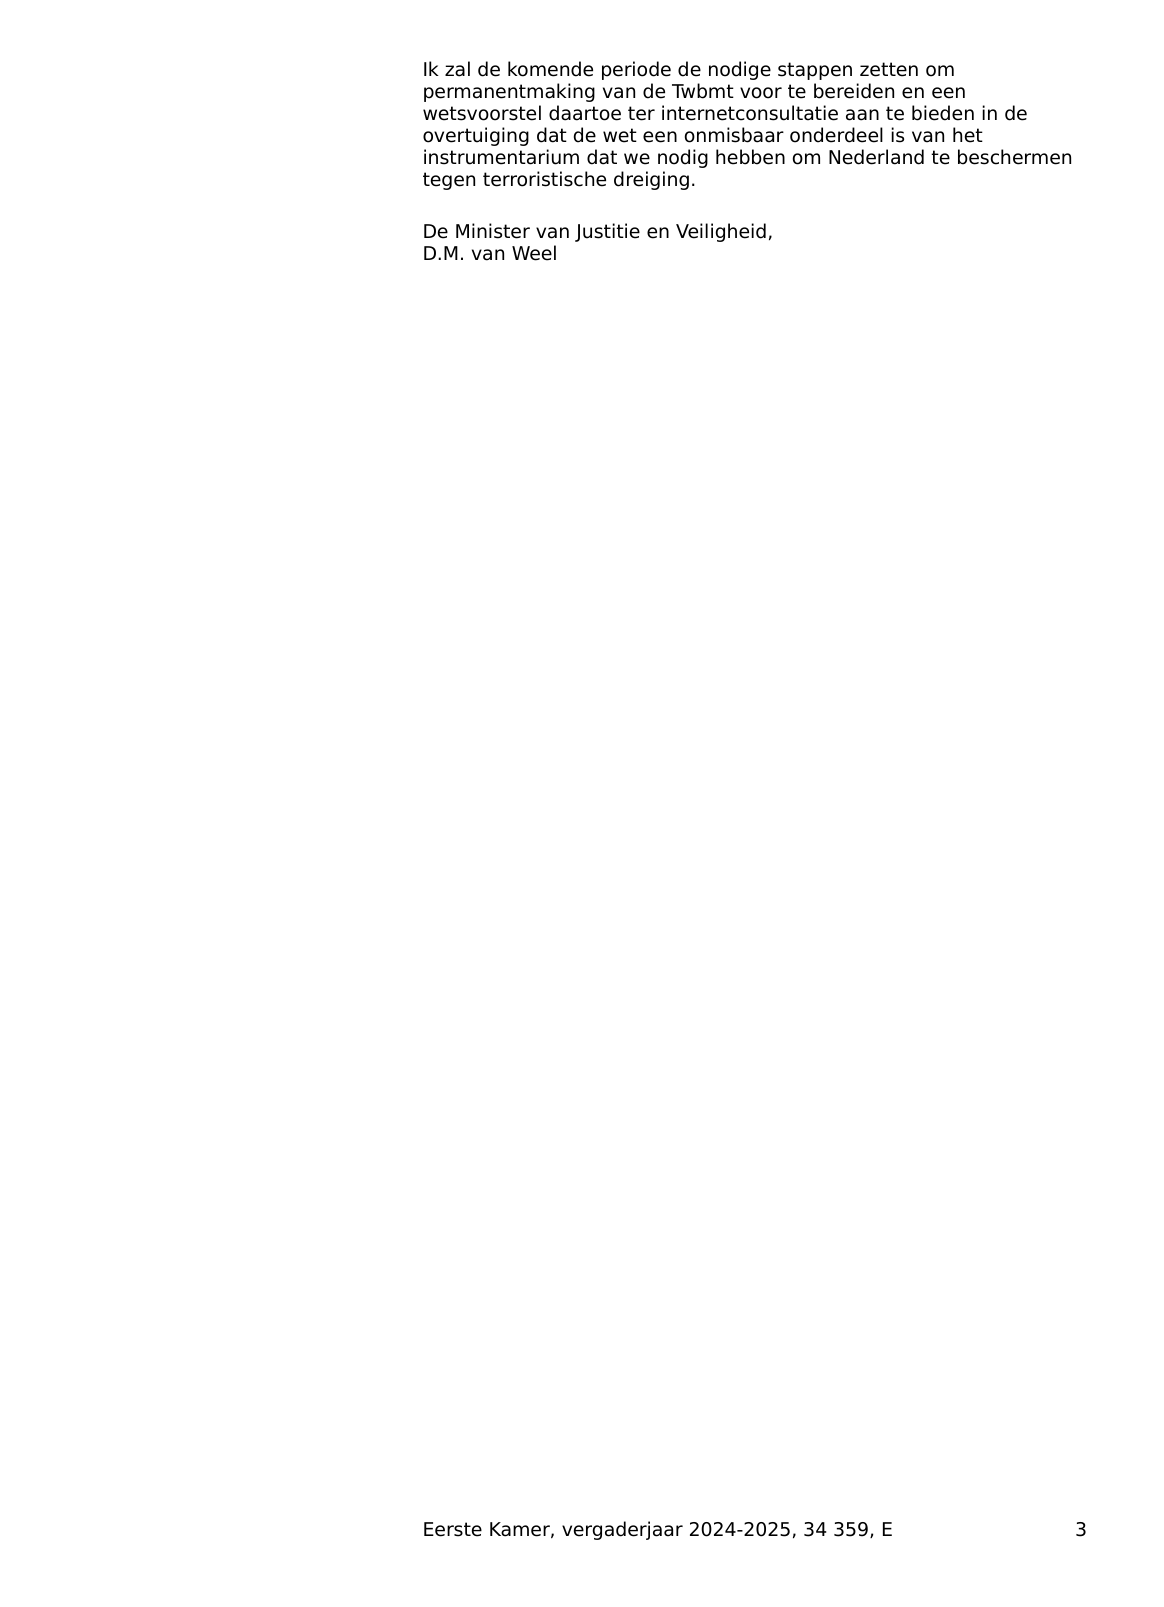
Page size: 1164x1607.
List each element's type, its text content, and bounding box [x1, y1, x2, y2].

text Ik zal de komende periode de nodige stappen zetten om permanentmaking van de Twbmt voor te bereiden en een wetsvoorstel daartoe ter internetconsultatie aan te bieden in de overtuiging dat de wet een onmisbaar onderdeel is van het instrumentarium dat we nodig hebben om Nederland te beschermen tegen terroristische dreiging. [422, 59, 1087, 191]
text De Minister van Justitie en Veiligheid, D.M. van Weel [422, 221, 1087, 265]
